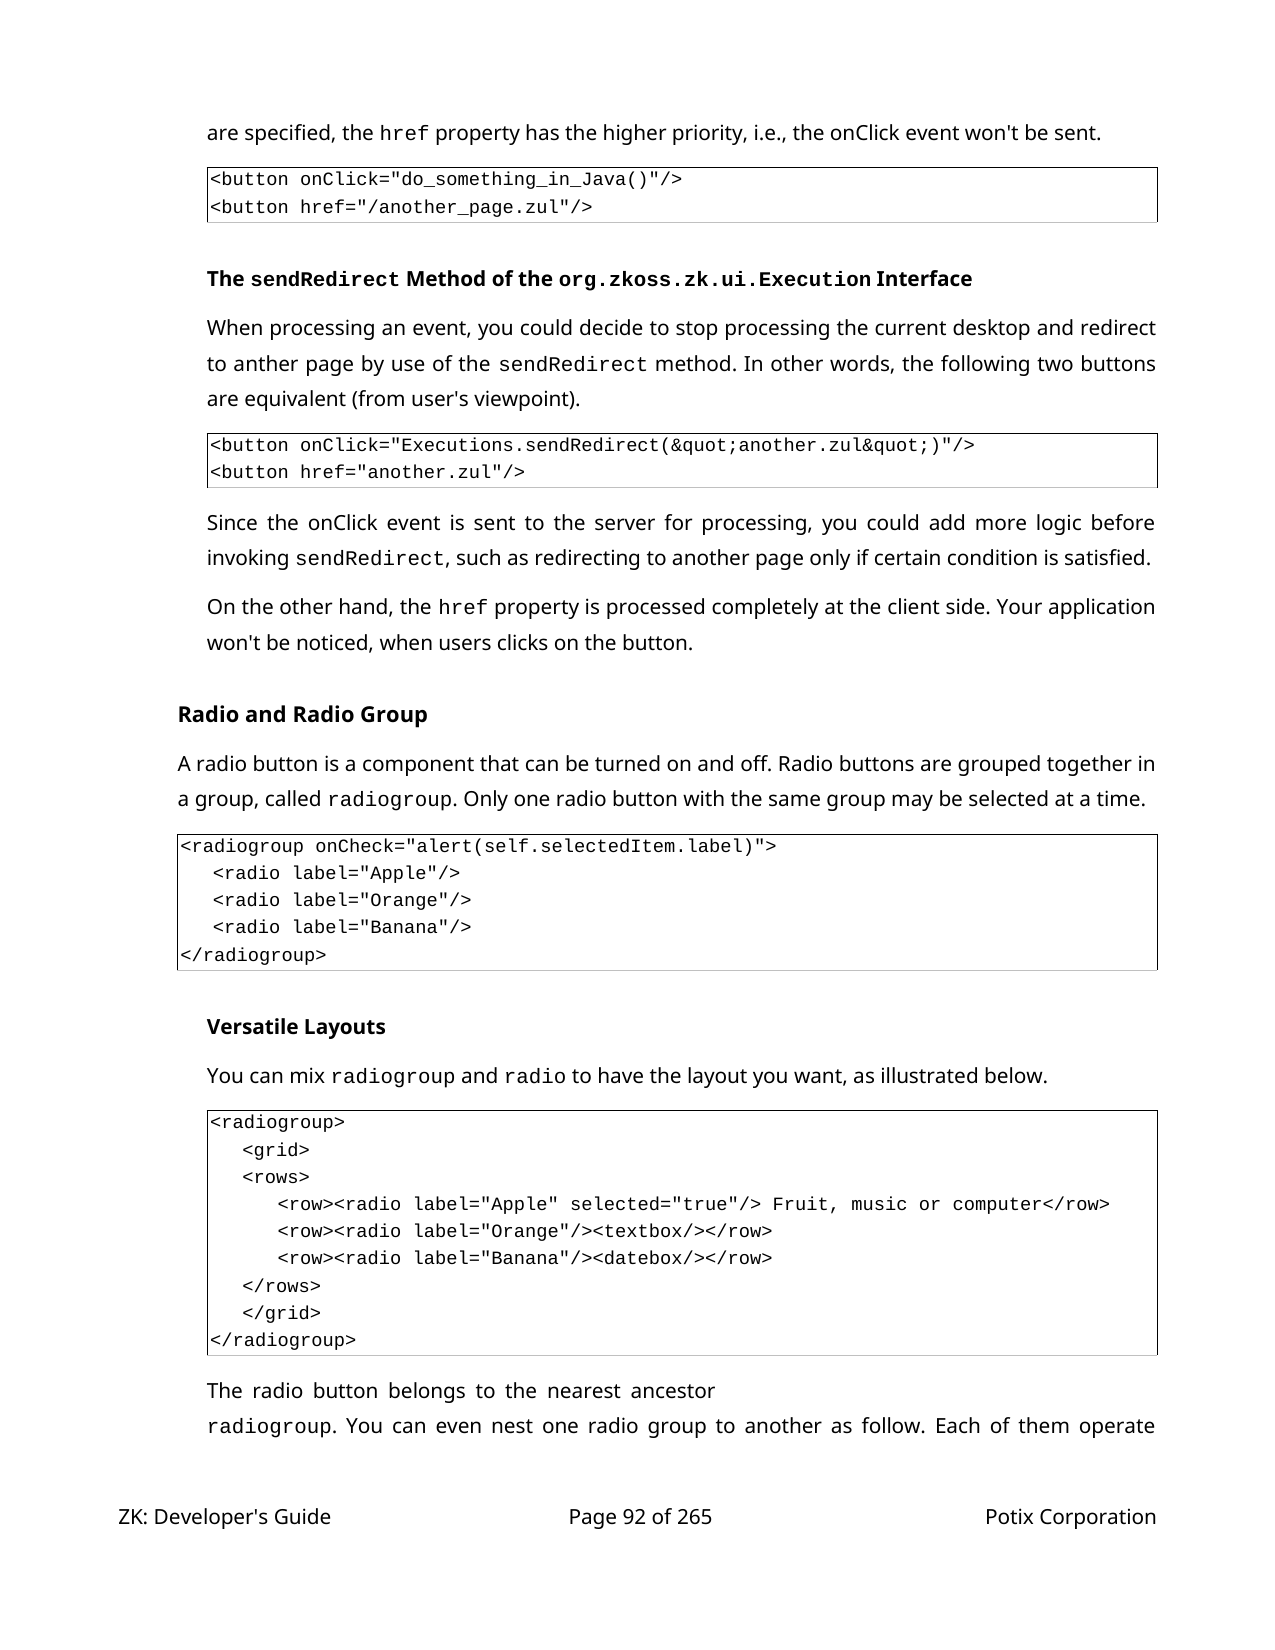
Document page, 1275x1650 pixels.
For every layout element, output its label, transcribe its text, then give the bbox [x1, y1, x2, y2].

text <radio label="Apple"/> [178, 861, 1157, 885]
text <button onClick="do_something_in_Java()"/> [208, 168, 1157, 192]
subtitle Radio and Radio Group [177, 699, 1157, 729]
text <row><radio label="Apple" selected="true"/> Fruit, music or computer</row> [208, 1192, 1157, 1216]
text <button onClick="Executions.sendRedirect(&quot;another.zul&quot;)"/> [208, 434, 1157, 457]
text You can mix radiogroup and radio to have the layout you want, as illustrated below. [207, 1061, 1157, 1090]
text </rows> [208, 1273, 1157, 1298]
text are specified, the href property has the higher priority, i.e., the onClick event won't be sent. [207, 118, 1157, 147]
text </radiogroup> [208, 1328, 1157, 1355]
text <radio label="Banana"/> [178, 915, 1157, 939]
text The radio button belongs to the nearest ancestor radiogroup. You can even nest one radio group to another as follow. Each of them operate [207, 1376, 1157, 1439]
text <button href="/another_page.zul"/> [208, 194, 1157, 222]
text <radiogroup onCheck="alert(self.selectedItem.label)"> [178, 835, 1157, 858]
text <row><radio label="Orange"/><textbox/></row> [208, 1219, 1157, 1243]
text <radio label="Orange"/> [178, 888, 1157, 912]
subtitle The sendRedirect Method of the org.zkoss.zk.ui.Execution Interface [207, 264, 1157, 293]
text Since the onClick event is sent to the server for processing, you could add more logic before invoking sendRedirect, such as redirecting to another page only if certain condition is satisfied. [207, 508, 1157, 572]
subtitle Versatile Layouts [207, 1012, 1157, 1041]
text <row><radio label="Banana"/><datebox/></row> [208, 1246, 1157, 1271]
text <radiogroup> [208, 1111, 1157, 1134]
text <grid> [208, 1137, 1157, 1162]
text On the other hand, the href property is processed completely at the client side. Your application won't be noticed, when users clicks on the button. [207, 592, 1157, 656]
text </radiogroup> [178, 942, 1157, 970]
text <button href="another.zul"/> [208, 460, 1157, 487]
text When processing an event, you could decide to stop processing the current desktop and redirect to anther page by use of the sendRedirect method. In other words, the following two buttons are equivalent (from user's viewpoint). [207, 313, 1157, 412]
text <rows> [208, 1165, 1157, 1189]
text </grid> [208, 1301, 1157, 1325]
text A radio button is a component that can be turned on and off. Radio buttons are grouped together in a group, called radiogroup. Only one radio button with the same group may be selected at a time. [177, 749, 1157, 813]
